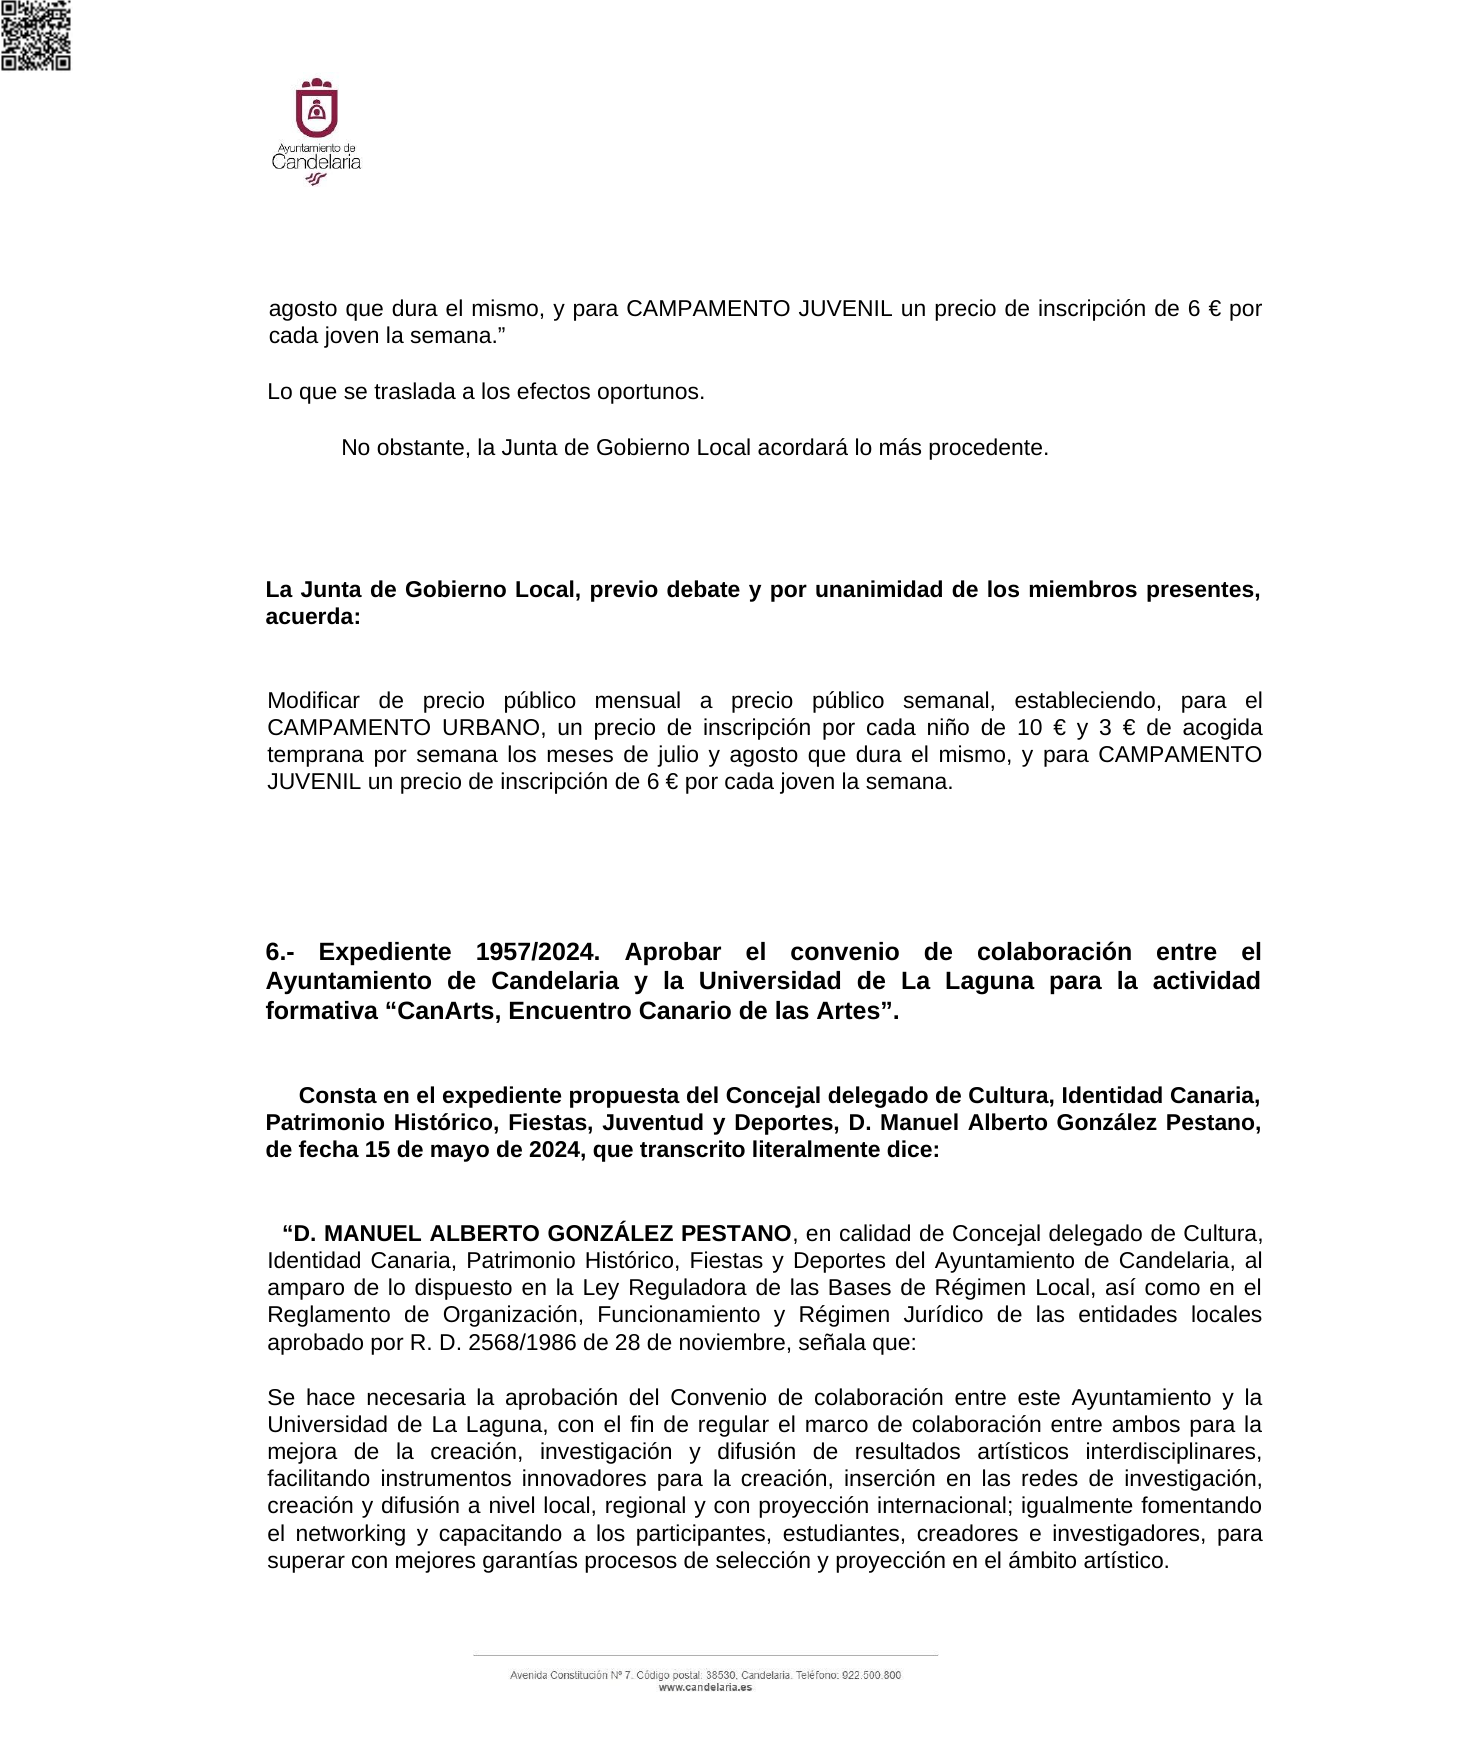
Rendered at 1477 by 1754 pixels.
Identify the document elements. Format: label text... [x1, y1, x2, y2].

text 6.- Expediente 1957/2024. Aprobar el convenio de colaboración entre el Ayuntamiento de Candelaria y la Universidad de La Laguna para la actividad formativa “CanArts, Encuentro Canario de las Artes”. [265, 937, 1263, 1024]
text Consta en el expediente propuesta del Concejal delegado de Cultura, Identidad Canaria, Patrimonio Histórico, Fiestas, Juventud y Deportes, D. Manuel Alberto González Pestano, de fecha 15 de mayo de 2024, que transcrito literalmente dice: [265, 1082, 1262, 1163]
text No obstante, la Junta de Gobierno Local acordará lo más procedente. [341, 434, 1264, 460]
text Se hace necesaria la aprobación del Convenio de colaboración entre este Ayuntamiento y la Universidad de La Laguna, con el fin de regular el marco de colaboración entre ambos para la mejora de la creación, investigación y difusión de resultados artísticos interdisciplinares, facilitando instrumentos innovadores para la creación, inserción en las redes de investigación, creación y difusión a nivel local, regional y con proyección internacional; igualmente fomentando el networking y capacitando a los participantes, estudiantes, creadores e investigadores, para superar con mejores garantías procesos de selección y proyección en el ámbito artístico. [267, 1384, 1264, 1573]
text Lo que se traslada a los efectos oportunos. [267, 378, 1264, 404]
text Modificar de precio público mensual a precio público semanal, estableciendo, para el CAMPAMENTO URBANO, un precio de inscripción por cada niño de 10 € y 3 € de acogida temprana por semana los meses de julio y agosto que dura el mismo, y para CAMPAMENTO JUVENIL un precio de inscripción de 6 € por cada joven la semana. [267, 687, 1264, 795]
text agosto que dura el mismo, y para CAMPAMENTO JUVENIL un precio de inscripción de 6 € por cada joven la semana.” [268, 295, 1264, 349]
text “D. MANUEL ALBERTO GONZÁLEZ PESTANO, en calidad de Concejal delegado de Cultura, Identidad Canaria, Patrimonio Histórico, Fiestas y Deportes del Ayuntamiento de Candelaria, al amparo de lo dispuesto en la Ley Reguladora de las Bases de Régimen Local, así como en el Reglamento de Organización, Funcionamiento y Régimen Jurídico de las entidades locales aprobado por R. D. 2568/1986 de 28 de noviembre, señala que: [267, 1220, 1264, 1355]
text La Junta de Gobierno Local, previo debate y por unanimidad de los miembros presentes, acuerda: [265, 576, 1262, 629]
